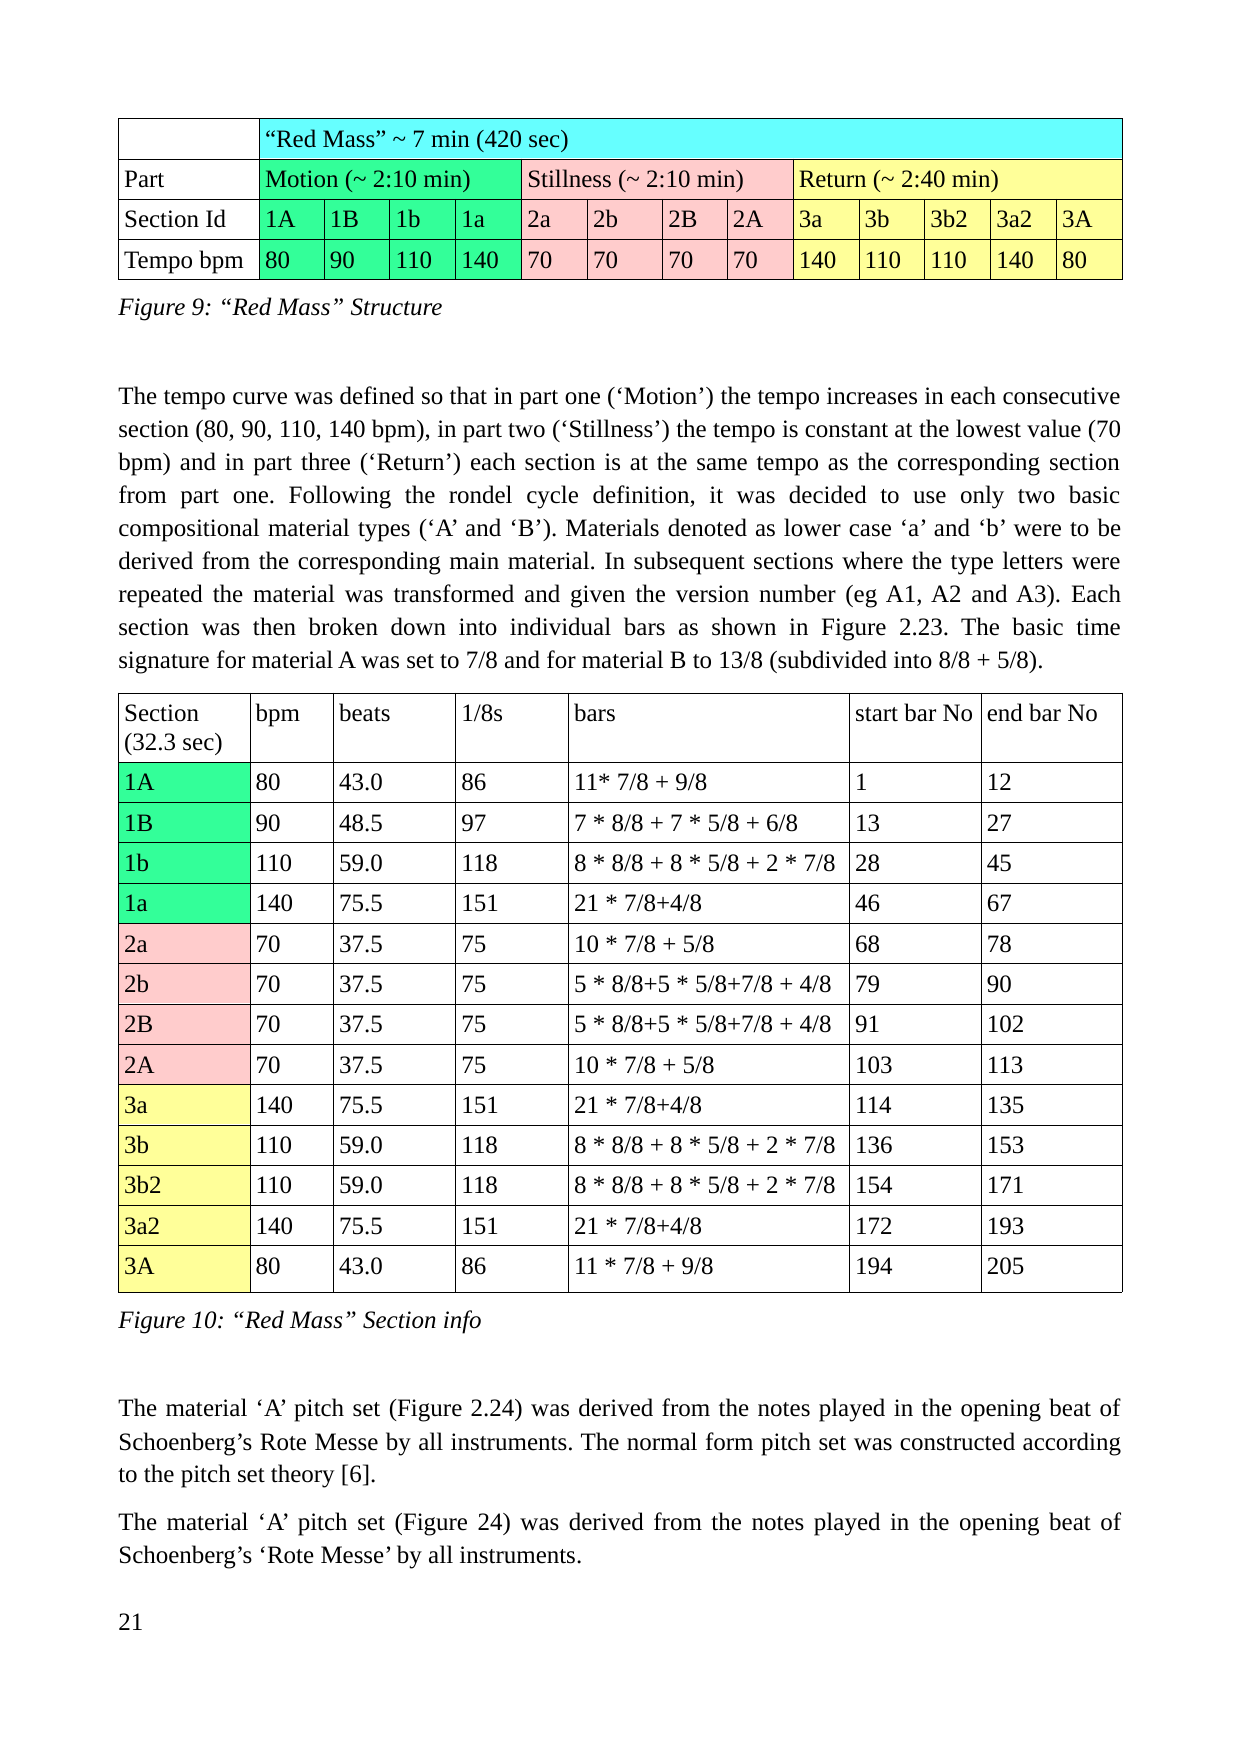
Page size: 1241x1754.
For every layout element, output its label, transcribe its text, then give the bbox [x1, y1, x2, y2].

table_cell 140 [251, 1085, 333, 1124]
table_cell 80 [1057, 240, 1122, 279]
table_cell 91 [850, 1005, 981, 1044]
table_cell 27 [982, 803, 1122, 842]
table_cell 171 [982, 1166, 1122, 1205]
table_cell 13 [850, 803, 981, 842]
table_cell 80 [260, 240, 324, 279]
table_cell 1A [260, 200, 324, 239]
table_cell 79 [850, 964, 981, 1003]
table_cell 3b2 [119, 1166, 250, 1205]
table_cell 37.5 [334, 964, 455, 1003]
table_cell Stillness (~ 2:10 min) [522, 160, 793, 199]
table_cell 193 [982, 1206, 1122, 1245]
table_cell 70 [251, 924, 333, 963]
table_cell 2B [119, 1005, 250, 1044]
table_cell 75.5 [334, 884, 455, 923]
table_cell 75 [456, 1045, 568, 1084]
table_cell 118 [456, 1166, 568, 1205]
table_cell 5 * 8/8+5 * 5/8+7/8 + 4/8 [569, 1005, 849, 1044]
table_cell 97 [456, 803, 568, 842]
table_cell 3b [119, 1126, 250, 1165]
table_cell 1a [456, 200, 521, 239]
table_cell 1B [119, 803, 250, 842]
table_cell 12 [982, 763, 1122, 802]
table_cell 90 [982, 964, 1122, 1003]
table_cell 11 * 7/8 + 9/8 [569, 1246, 849, 1292]
table_cell 59.0 [334, 843, 455, 883]
table_cell 205 [982, 1246, 1122, 1292]
table_cell 21 * 7/8+4/8 [569, 1085, 849, 1124]
text Figure 9: “Red Mass” Structure [118, 292, 1122, 321]
table_cell 2a [119, 924, 250, 963]
text The tempo curve was defined so that in part one (‘Motion’) the tempo increases in each consecutive section (80, 90, 110, 140 bpm), in part two (‘Stillness’) the tempo is constant at the lowest value (70 bpm) and in part three (‘Return’) each section is at the same tempo as the corresponding section from part one. Following the rondel cycle definition, it was decided to use only two basic compositional material types (‘A’ and ‘B’). Materials denoted as lower case ‘a’ and ‘b’ were to be derived from the corresponding main material. In subsequent sections where the type letters were repeated the material was transformed and given the version number (eg A1, A2 and A3). Each section was then broken down into individual bars as shown in Figure 2.23. The basic time signature for material A was set to 7/8 and for material B to 13/8 (subdivided into 8/8 + 5/8). [118, 381, 1122, 674]
table_cell 151 [456, 1085, 568, 1124]
table_cell 86 [456, 763, 568, 802]
table_cell 5 * 8/8+5 * 5/8+7/8 + 4/8 [569, 964, 849, 1003]
table_cell 75.5 [334, 1085, 455, 1124]
table_cell 75 [456, 964, 568, 1003]
table_cell 90 [251, 803, 333, 842]
table_cell 3a [119, 1085, 250, 1124]
text The material ‘A’ pitch set (Figure 2.24) was derived from the notes played in the opening beat of Schoenberg’s Rote Messe by all instruments. The normal form pitch set was constructed according to the pitch set theory [6]. [118, 1393, 1122, 1488]
table_header 1/8s [456, 694, 568, 762]
table_cell 1b [390, 200, 455, 239]
table_cell 102 [982, 1005, 1122, 1044]
table_cell 8 * 8/8 + 8 * 5/8 + 2 * 7/8 [569, 843, 849, 883]
text Figure 10: “Red Mass” Section info [118, 1305, 1122, 1333]
table_cell 90 [325, 240, 389, 279]
table_cell 154 [850, 1166, 981, 1205]
table_cell 110 [925, 240, 990, 279]
table_cell 3a2 [991, 200, 1056, 239]
table_cell 1A [119, 763, 250, 802]
table_cell 8 * 8/8 + 8 * 5/8 + 2 * 7/8 [569, 1126, 849, 1165]
table_cell Motion (~ 2:10 min) [260, 160, 521, 199]
table_cell 7 * 8/8 + 7 * 5/8 + 6/8 [569, 803, 849, 842]
table_header [119, 119, 259, 158]
table_cell 59.0 [334, 1126, 455, 1165]
table_cell 2a [522, 200, 587, 239]
table_cell 3A [119, 1246, 250, 1292]
table_cell 118 [456, 1126, 568, 1165]
table_cell 110 [251, 1166, 333, 1205]
table_cell 21 * 7/8+4/8 [569, 884, 849, 923]
table_cell 59.0 [334, 1166, 455, 1205]
table_header “Red Mass” ~ 7 min (420 sec) [260, 119, 1122, 158]
table_cell 2b [119, 964, 250, 1003]
table_cell 140 [991, 240, 1056, 279]
text The material ‘A’ pitch set (Figure 24) was derived from the notes played in the opening beat of Schoenberg’s ‘Rote Messe’ by all instruments. [118, 1507, 1122, 1569]
table_cell 140 [456, 240, 521, 279]
table_cell 172 [850, 1206, 981, 1245]
table_cell Part [119, 160, 259, 199]
table_cell 70 [588, 240, 662, 279]
table_cell 1B [325, 200, 389, 239]
table_cell 110 [251, 1126, 333, 1165]
table_cell 37.5 [334, 1045, 455, 1084]
table_cell 21 * 7/8+4/8 [569, 1206, 849, 1245]
table_cell 2A [728, 200, 793, 239]
table_cell 1a [119, 884, 250, 923]
table_cell 103 [850, 1045, 981, 1084]
table_cell Section Id [119, 200, 259, 239]
table_cell 43.0 [334, 763, 455, 802]
table_cell 110 [390, 240, 455, 279]
table_cell 194 [850, 1246, 981, 1292]
table_cell 2A [119, 1045, 250, 1084]
table_cell 75 [456, 924, 568, 963]
table_header end bar No [982, 694, 1122, 762]
table_cell 45 [982, 843, 1122, 883]
table_cell 1 [850, 763, 981, 802]
table_cell 37.5 [334, 1005, 455, 1044]
table_cell 43.0 [334, 1246, 455, 1292]
table_cell 140 [794, 240, 859, 279]
table_cell 153 [982, 1126, 1122, 1165]
table_cell 118 [456, 843, 568, 883]
table_cell Tempo bpm [119, 240, 259, 279]
table_cell 3a2 [119, 1206, 250, 1245]
table_cell 136 [850, 1126, 981, 1165]
table_cell 86 [456, 1246, 568, 1292]
table_cell 1b [119, 843, 250, 883]
table_header bpm [251, 694, 333, 762]
table_cell 28 [850, 843, 981, 883]
table_cell 75 [456, 1005, 568, 1044]
table_cell Return (~ 2:40 min) [794, 160, 1122, 199]
table_cell 70 [251, 1045, 333, 1084]
table_cell 151 [456, 1206, 568, 1245]
table_cell 3a [794, 200, 859, 239]
table_cell 37.5 [334, 924, 455, 963]
table_cell 3A [1057, 200, 1122, 239]
table_cell 70 [251, 964, 333, 1003]
table_cell 2b [588, 200, 662, 239]
table_cell 110 [860, 240, 924, 279]
table_header Section (32.3 sec) [119, 694, 250, 762]
table_cell 10 * 7/8 + 5/8 [569, 1045, 849, 1084]
table_cell 70 [251, 1005, 333, 1044]
table_cell 70 [728, 240, 793, 279]
table_cell 70 [522, 240, 587, 279]
table_cell 80 [251, 1246, 333, 1292]
table_header start bar No [850, 694, 981, 762]
table_cell 48.5 [334, 803, 455, 842]
table_header bars [569, 694, 849, 762]
table_cell 68 [850, 924, 981, 963]
table_cell 140 [251, 884, 333, 923]
table_cell 3b [860, 200, 924, 239]
table_cell 46 [850, 884, 981, 923]
table_cell 8 * 8/8 + 8 * 5/8 + 2 * 7/8 [569, 1166, 849, 1205]
table_cell 140 [251, 1206, 333, 1245]
table_cell 151 [456, 884, 568, 923]
table_cell 3b2 [925, 200, 990, 239]
table_cell 67 [982, 884, 1122, 923]
table_cell 110 [251, 843, 333, 883]
table_cell 11* 7/8 + 9/8 [569, 763, 849, 802]
table_cell 2B [663, 200, 727, 239]
table_cell 113 [982, 1045, 1122, 1084]
table_cell 10 * 7/8 + 5/8 [569, 924, 849, 963]
table_cell 135 [982, 1085, 1122, 1124]
table_cell 70 [663, 240, 727, 279]
table_cell 75.5 [334, 1206, 455, 1245]
table_header beats [334, 694, 455, 762]
table_cell 80 [251, 763, 333, 802]
table_cell 78 [982, 924, 1122, 963]
table_cell 114 [850, 1085, 981, 1124]
